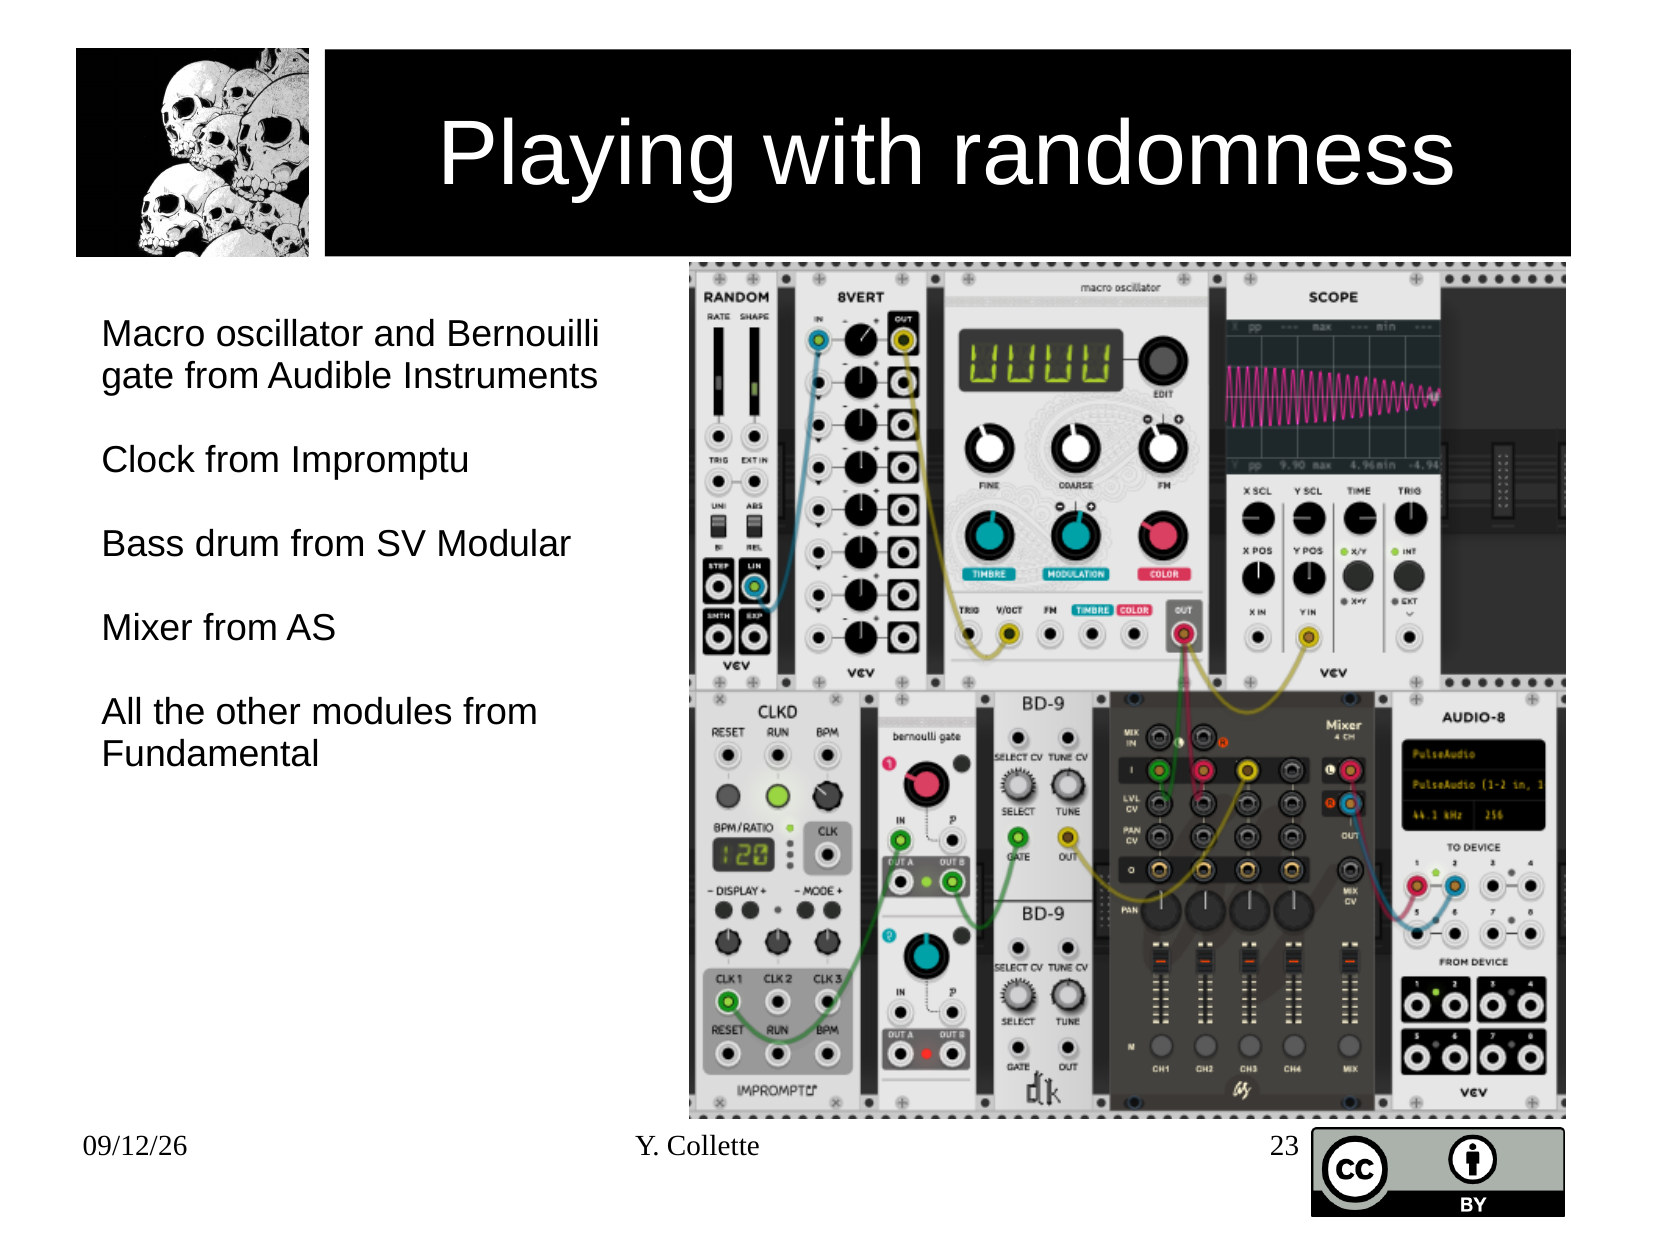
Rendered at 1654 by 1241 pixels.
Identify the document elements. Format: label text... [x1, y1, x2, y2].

text_box Macro oscillator and Bernouilli gate from Audible Instruments Clock from Impromptu Bass drum from SV Modular Mixer from AS All the other modules from Fundamental [86, 305, 662, 783]
title Playing with randomness [324, 49, 1571, 257]
picture [76, 48, 309, 257]
picture [1311, 1127, 1565, 1217]
picture [689, 262, 1566, 1119]
